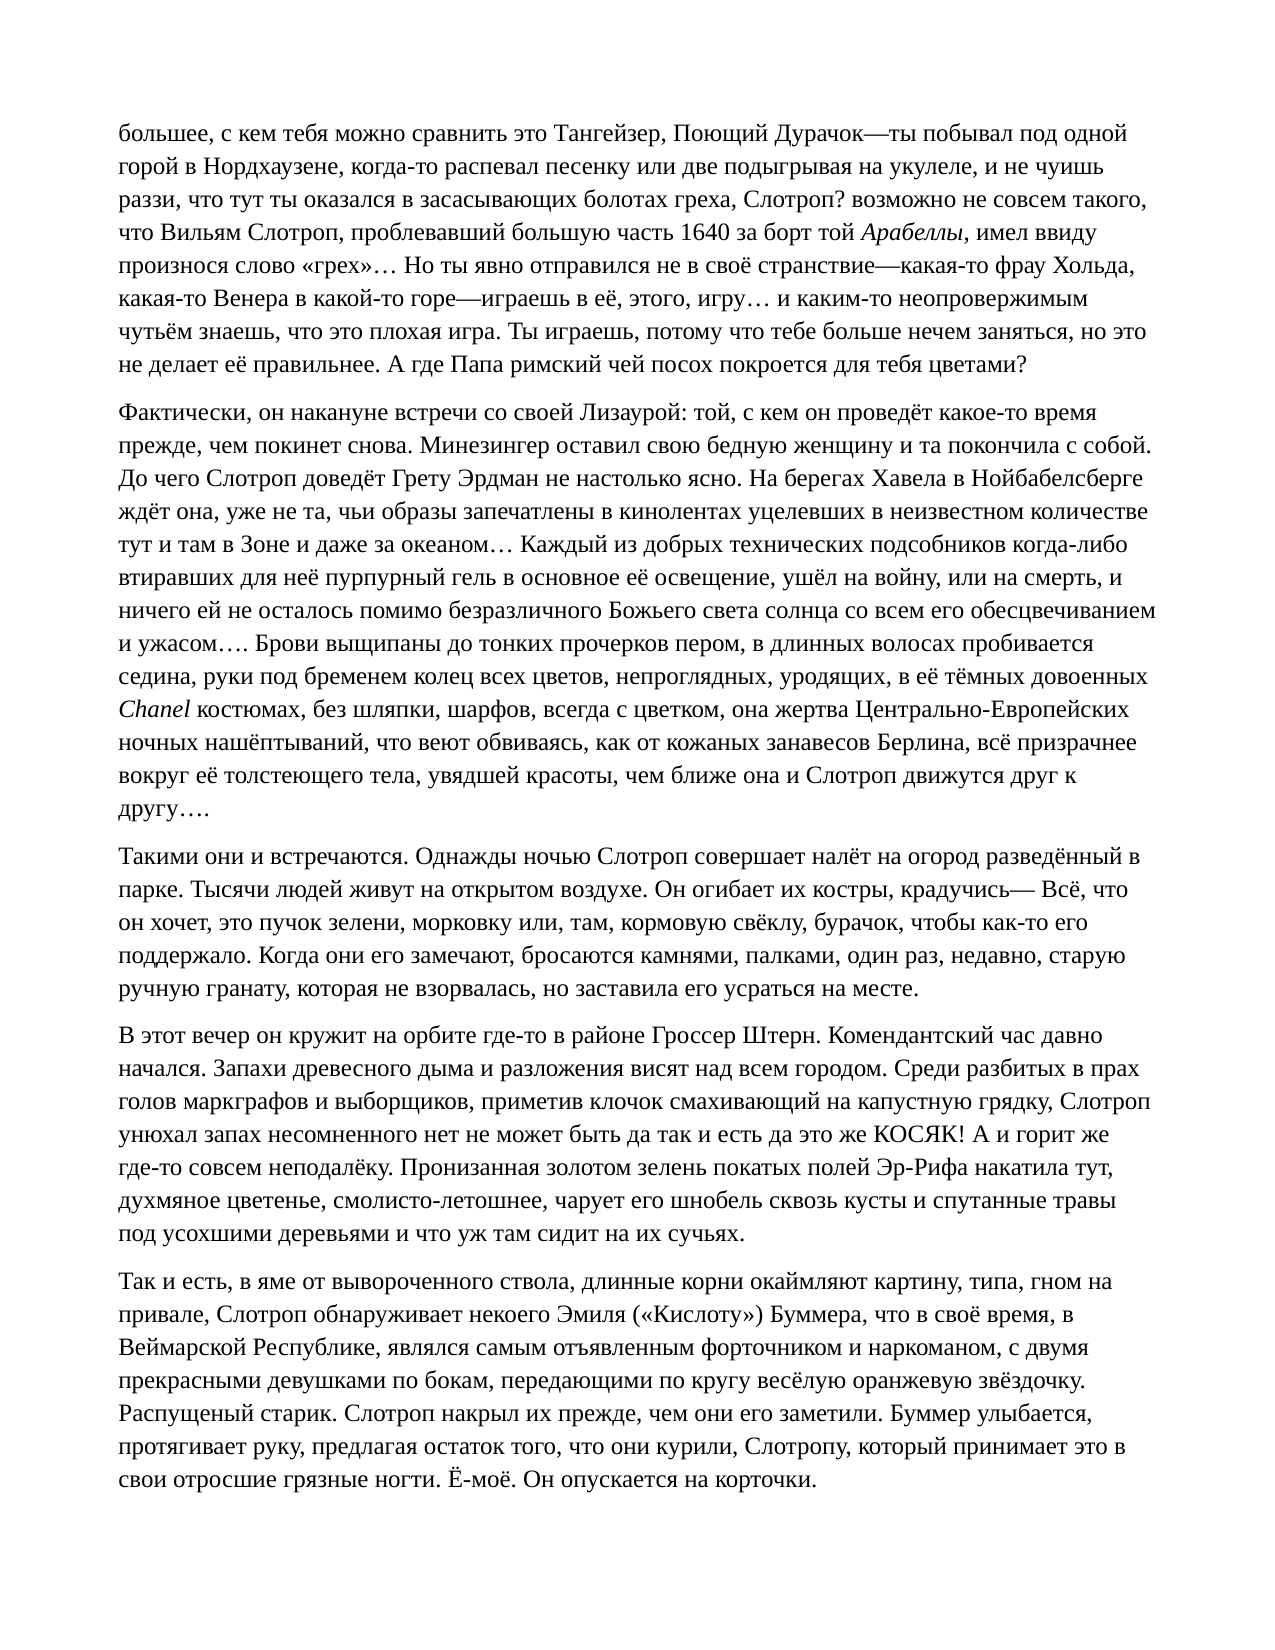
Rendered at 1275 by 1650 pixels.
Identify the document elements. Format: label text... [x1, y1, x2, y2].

text Фактически, он накануне встречи со своей Лизаурой: той, с кем он проведёт какое-то время прежде, чем покинет снова. Минезингер оставил свою бедную женщину и та покончила с собой. До чего Слотроп доведёт Грету Эрдман не настолько ясно. На берегах Хавела в Нойбабелсберге ждёт она, уже не та, чьи образы запечатлены в кинолентах уцелевших в неизвестном количестве тут и там в Зоне и даже за океаном… Каждый из добрых технических подсобников когда-либо втиравших для неё пурпурный гель в основное её освещение, ушёл на войну, или на смерть, и ничего ей не осталось помимо безразличного Божьего света солнца со всем его обесцвечиванием и ужасом…. Брови выщипаны до тонких прочерков пером, в длинных волосах пробивается седина, руки под бременем колец всех цветов, непроглядных, уродящих, в её тёмных довоенных Chanel костюмах, без шляпки, шарфов, всегда с цветком, она жертва Центрально-Европейских ночных нашёптываний, что веют обвиваясь, как от кожаных занавесов Берлина, всё призрачнее вокруг её толстеющего тела, увядшей красоты, чем ближе она и Слотроп движутся друг к другу…. [118, 397, 1157, 822]
text Такими они и встречаются. Однажды ночью Слотроп совершает налёт на огород разведённый в парке. Тысячи людей живут на открытом воздухе. Он огибает их костры, крадучись— Всё, что он хочет, это пучок зелени, морковку или, там, кормовую свёклу, бурачок, чтобы как-то его поддержало. Когда они его замечают, бросаются камнями, палками, один раз, недавно, старую ручную гранату, которая не взорвалась, но заставила его усраться на месте. [118, 841, 1157, 1002]
text большее, с кем тебя можно сравнить это Тангейзер, Поющий Дурачок—ты побывал под одной горой в Нордхаузене, когда-то распевал песенку или две подыгрывая на укулеле, и не чуишь раззи, что тут ты оказался в засасывающих болотах греха, Слотроп? возможно не совсем такого, что Вильям Слотроп, проблевавший большую часть 1640 за борт той Арабеллы, имел ввиду произнося слово «грех»… Но ты явно отправился не в своё странствие—какая-то фрау Хольда, какая-то Венера в какой-то горе—играешь в её, этого, игру… и каким-то неопровержимым чутьём знаешь, что это плохая игра. Ты играешь, потому что тебе больше нечем заняться, но это не делает её правильнее. А где Папа римский чей посох покроется для тебя цветами? [118, 118, 1157, 378]
text В этот вечер он кружит на орбите где-то в районе Гроссер Штерн. Комендантский час давно начался. Запахи древесного дыма и разложения висят над всем городом. Среди разбитых в прах голов маркграфов и выборщиков, приметив клочок смахивающий на капустную грядку, Слотроп унюхал запах несомненного нет не может быть да так и есть да это же КОСЯК! А и горит же где-то совсем неподалёку. Пронизанная золотом зелень покатых полей Эр-Рифа накатила тут, духмяное цветенье, смолисто-летошнее, чарует его шнобель сквозь кусты и спутанные травы под усохшими деревьями и что уж там сидит на их сучьях. [118, 1020, 1157, 1247]
text Так и есть, в яме от вывороченного ствола, длинные корни окаймляют картину, типа, гном на привале, Слотроп обнаруживает некоего Эмиля («Кислоту») Буммера, что в своё время, в Веймарской Республике, являлся самым отъявленным форточником и наркоманом, с двумя прекрасными девушками по бокам, передающими по кругу весёлую оранжевую звёздочку. Распущеный старик. Слотроп накрыл их прежде, чем они его заметили. Буммер улыбается, протягивает руку, предлагая остаток того, что они курили, Слотропу, который принимает это в свои отросшие грязные ногти. Ё-моё. Он опускается на корточки. [118, 1266, 1157, 1493]
